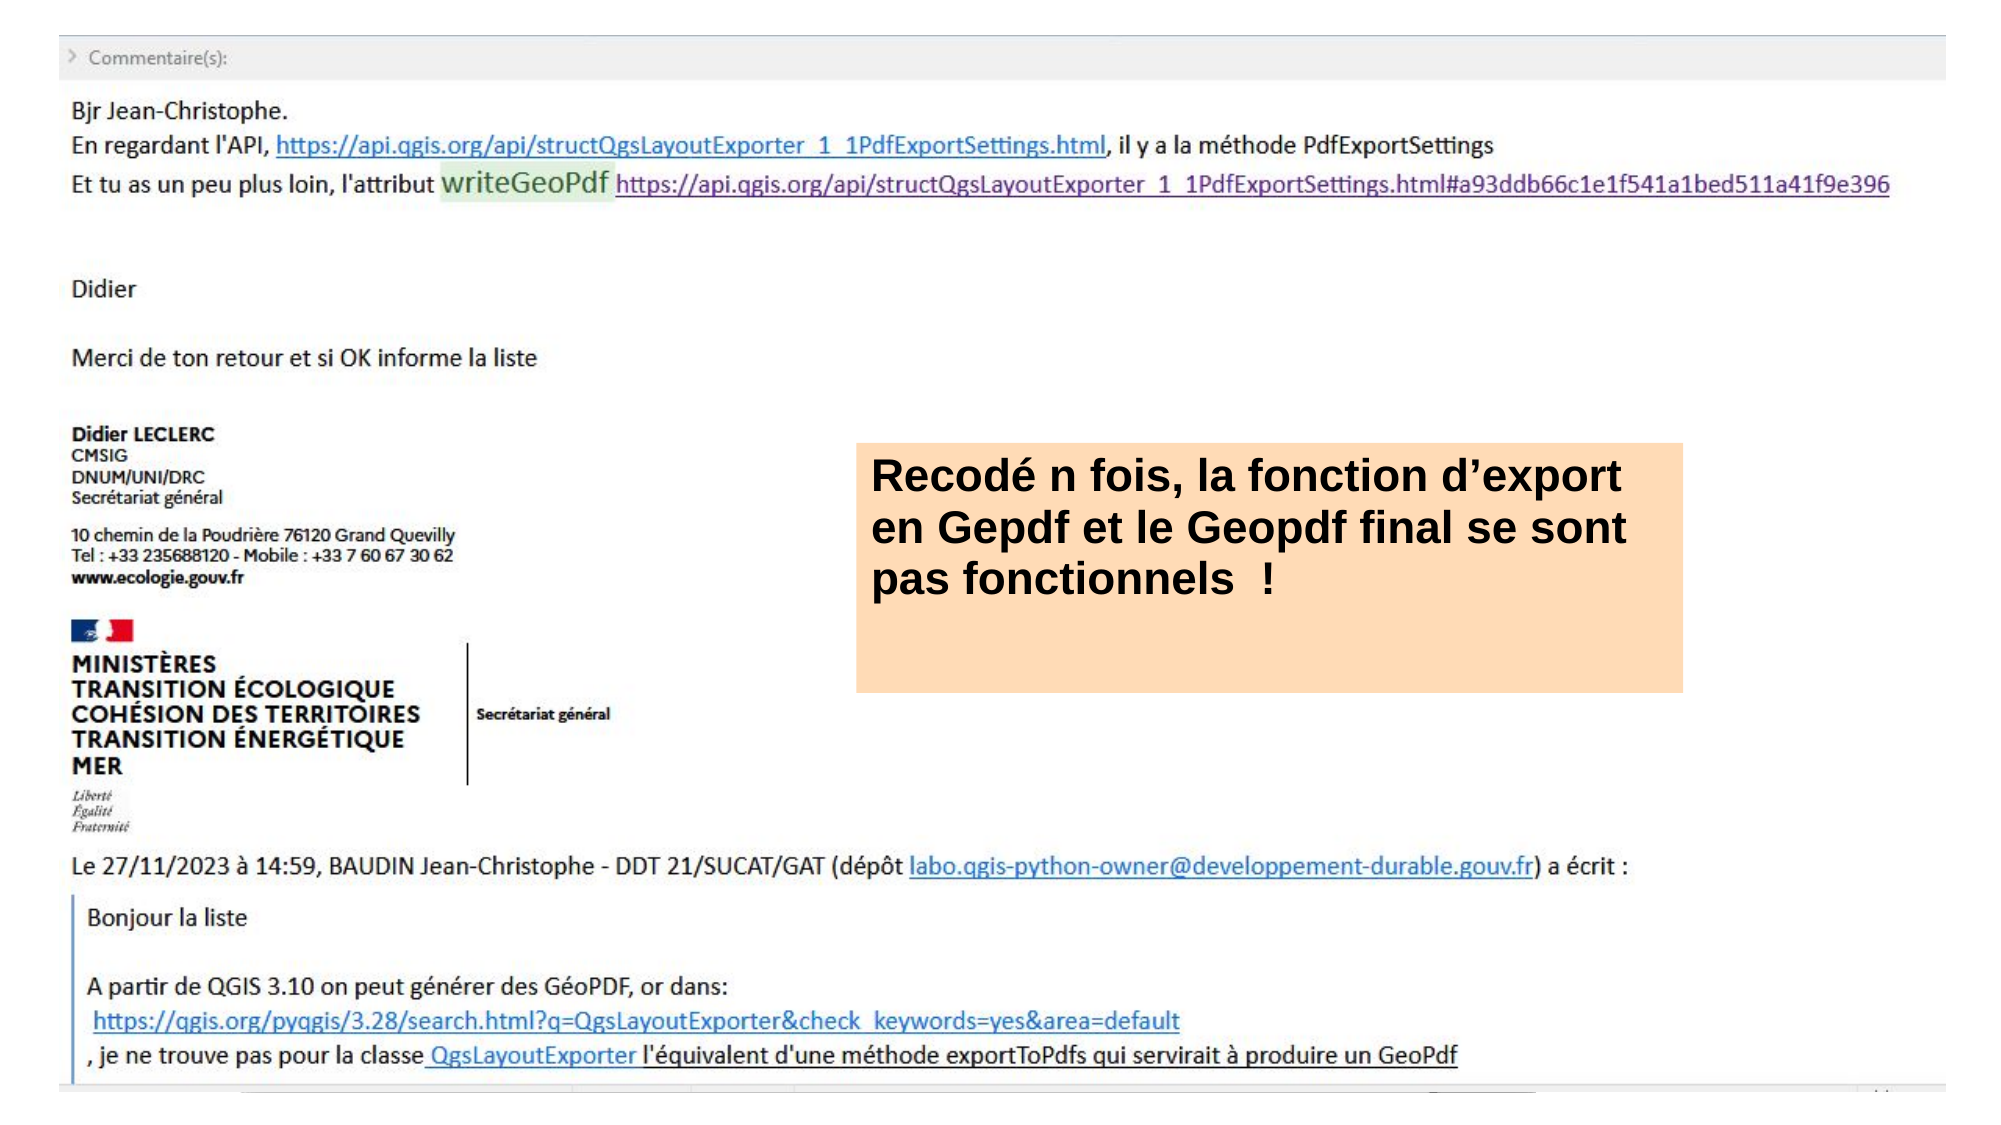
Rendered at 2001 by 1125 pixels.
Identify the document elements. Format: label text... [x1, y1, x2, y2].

slide_number 25 [1412, 1092, 1863, 1103]
text_box Recodé n fois, la fonction d’export en Gepdf et le Geopdf final se sont pas fonctionnels ! [856, 442, 1684, 693]
picture [59, 35, 1946, 1093]
